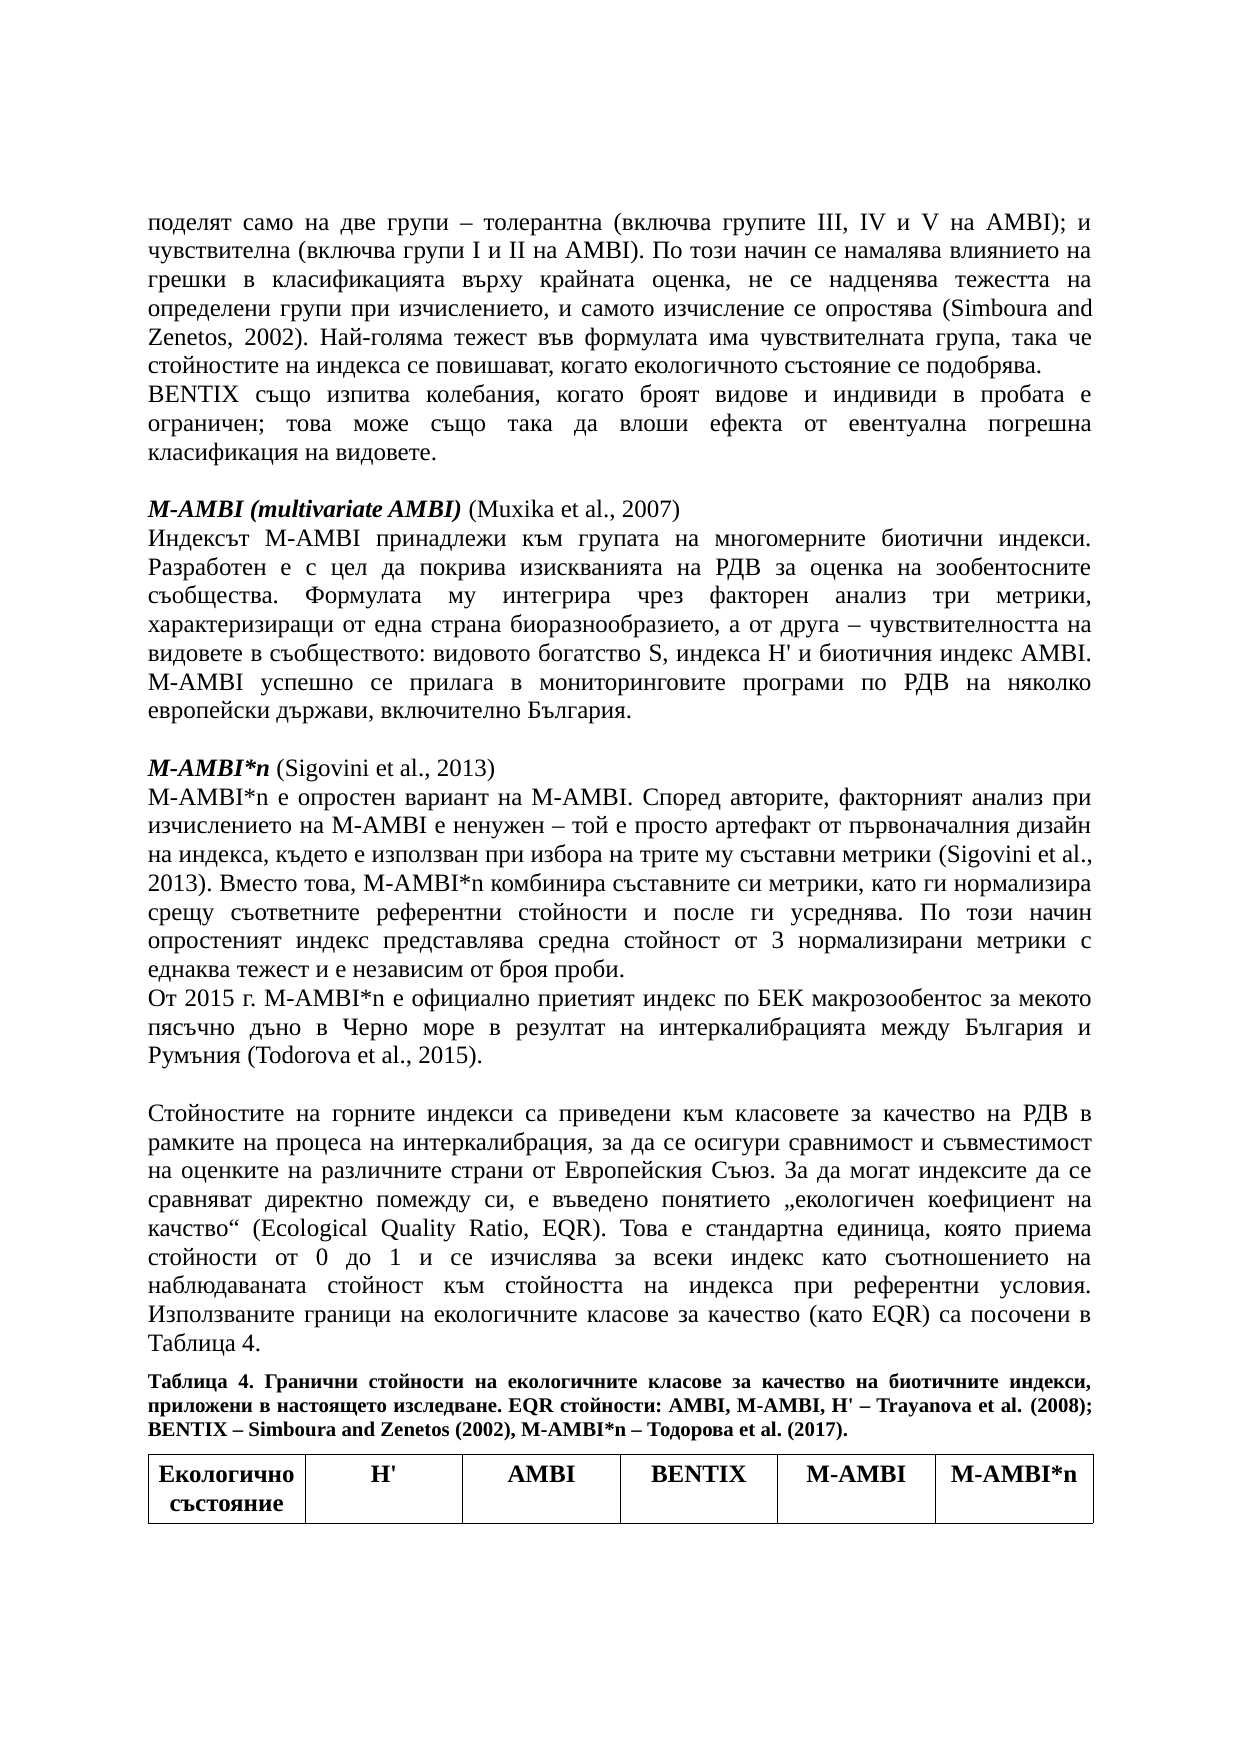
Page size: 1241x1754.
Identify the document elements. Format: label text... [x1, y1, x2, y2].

text поделят само на две групи – толерантна (включва групите III, IV и V на AMBI); и чувствителна (включва групи I и II на AMBI). По този начин се намалява влиянието на грешки в класификацията върху крайната оценка, не се надценява тежестта на определени групи при изчислението, и самото изчисление се опростява (Simboura and Zenetos, 2002). Най-голяма тежест във формулата има чувствителната група, така че стойностите на индекса се повишават, когато екологичното състояние се подобрява. [148, 207, 1093, 379]
table_header H' [306, 1455, 462, 1523]
text BENTIX също изпитва колебания, когато броят видове и индивиди в пробата е ограничен; това може също така да влоши ефекта от евентуална погрешна класификация на видовете. [148, 379, 1093, 465]
text Стойностите на горните индекси са приведени към класовете за качество на РДВ в рамките на процеса на интеркалибрация, за да се осигури сравнимост и съвместимост на оценките на различните страни от Европейския Съюз. За да могат индексите да се сравняват директно помежду си, е въведено понятието „екологичен коефициент на качство“ (Ecological Quality Ratio, EQR). Това е стандартна единица, която приема стойности от 0 до 1 и се изчислява за всеки индекс като съотношението на наблюдаваната стойност към стойността на индекса при референтни условия. Използваните граници на екологичните класове за качество (като EQR) са посочени в Таблица 4. [148, 1098, 1093, 1357]
text Индексът M-AMBI принадлежи към групата на многомерните биотични индекси. Разработен е с цел да покрива изискванията на РДВ за оценка на зообентосните съобщества. Формулата му интегрира чрез факторен анализ три метрики, характеризиращи от една страна биоразнообразието, а от друга – чувствителността на видовете в съобществото: видовото богатство S, индекса H' и биотичния индекс AMBI. M-AMBI успешно се прилага в мониторинговите програми по РДВ на няколко европейски държави, включително България. [148, 523, 1093, 724]
table_header Екологично състояние [149, 1455, 305, 1523]
text От 2015 г. M-AMBI*n е официално приетият индекс по БЕК макрозообентос за мекото пясъчно дъно в Черно море в резултат на интеркалибрацията между България и Румъния (Todorova et al., 2015). [148, 983, 1093, 1069]
text M-AMBI*n (Sigovini et al., 2013) [148, 753, 1093, 782]
text M-AMBI*n е опростен вариант на M-AMBI. Според авторите, факторният анализ при изчислението на M-AMBI е ненужен – той е просто артефакт от първоначалния дизайн на индекса, където е използван при избора на трите му съставни метрики (Sigovini et al., 2013). Вместо това, M-AMBI*n комбинира съставните си метрики, като ги нормализира срещу съответните референтни стойности и после ги усреднява. По този начин опростеният индекс представлява средна стойност от 3 нормализирани метрики с еднаква тежест и е независим от броя проби. [148, 782, 1093, 983]
table_header M-AMBI*n [936, 1455, 1093, 1523]
table_header BENTIX [621, 1455, 777, 1523]
table_header AMBI [463, 1455, 620, 1523]
text M-AMBI (multivariate AMBI) (Muxika et al., 2007) [148, 494, 1093, 523]
table_header M-AMBI [778, 1455, 935, 1523]
text Таблица 4. Гранични стойности на екологичните класове за качество на биотичните индекси, приложени в настоящето изследване. EQR стойности: AMBI, M-AMBI, H' – Trayanova et al. (2008); BENTIX – Simboura and Zenetos (2002), M-AMBI*n – Тодорова et al. (2017). [148, 1369, 1093, 1441]
